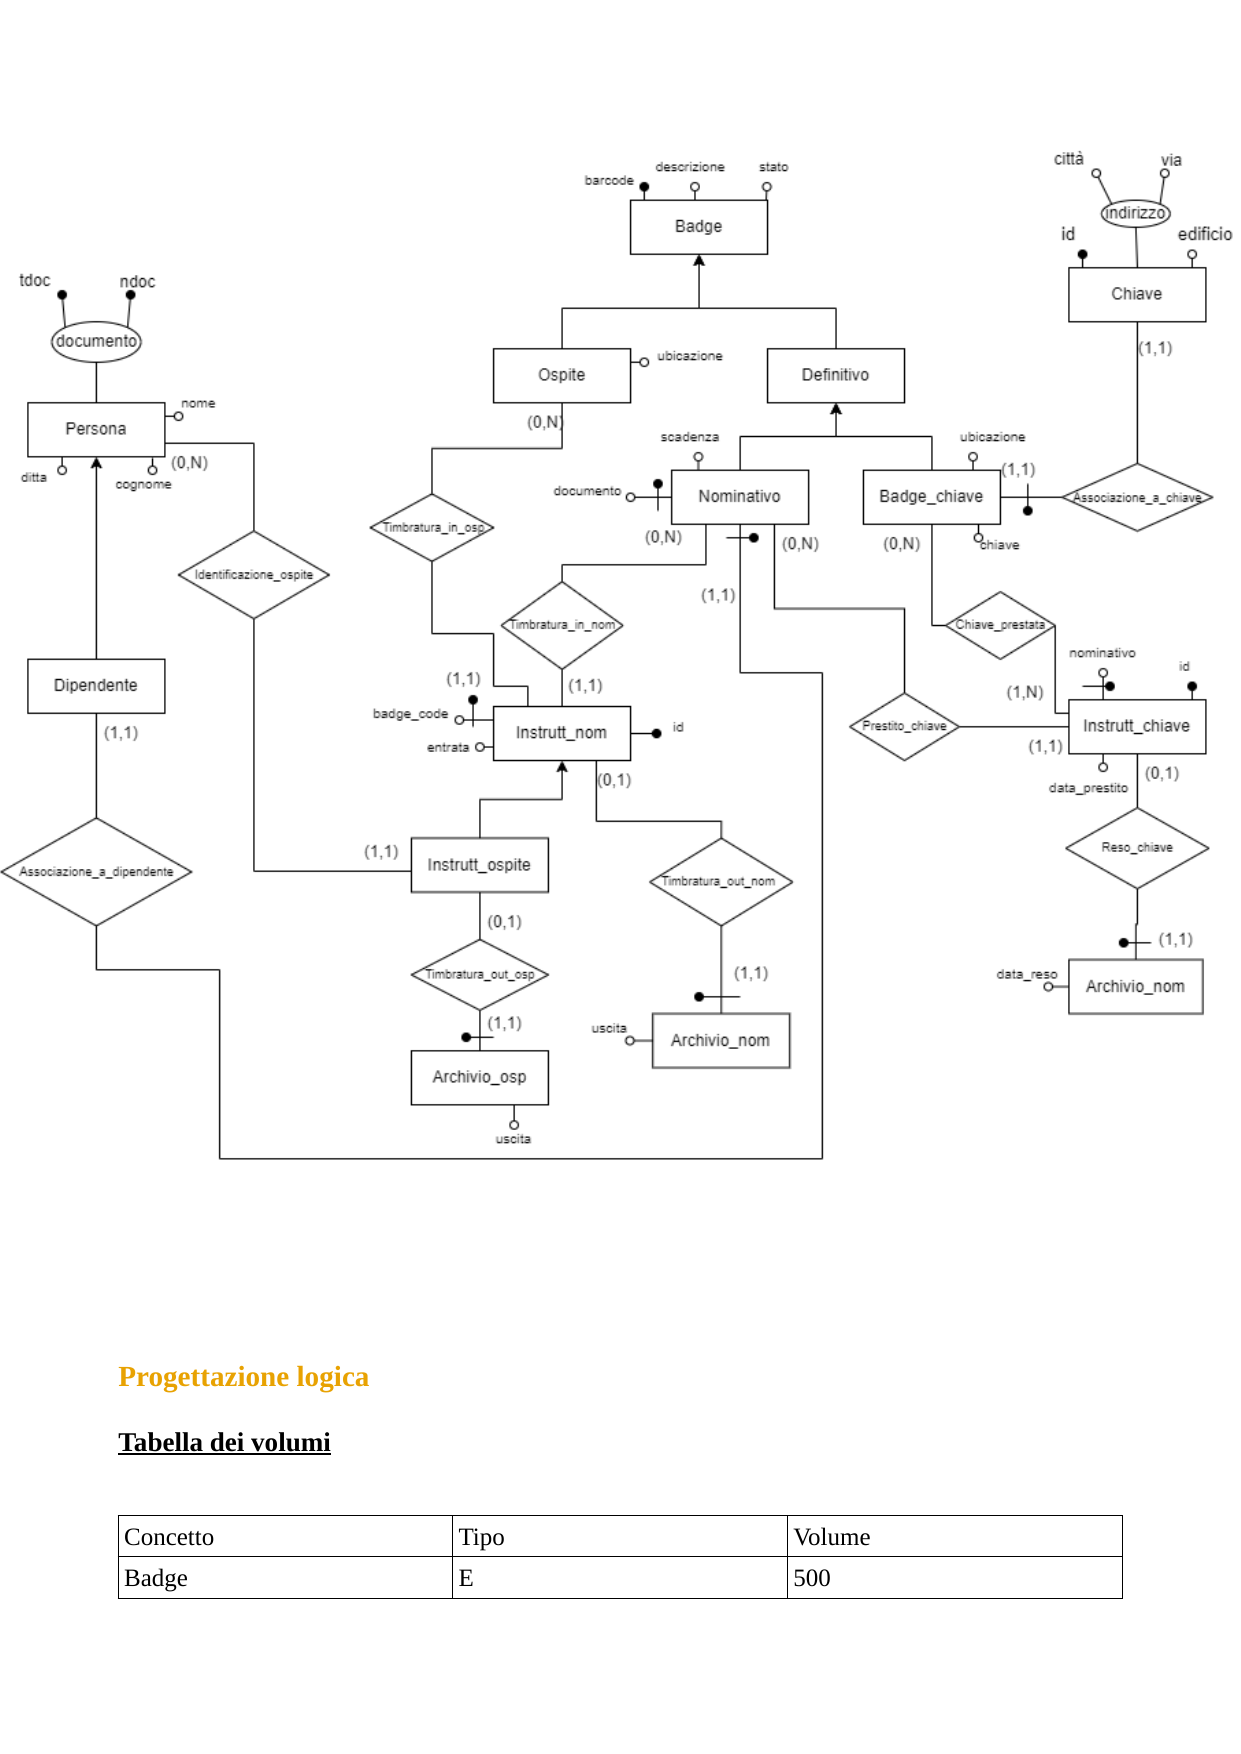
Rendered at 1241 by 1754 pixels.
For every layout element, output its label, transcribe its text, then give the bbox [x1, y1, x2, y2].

text Progettazione logica [118, 1359, 1122, 1393]
table_header Concetto [119, 1516, 452, 1556]
picture [0, 139, 1241, 1161]
table_cell E [453, 1557, 787, 1597]
table_header Tipo [453, 1516, 787, 1556]
text Tabella dei volumi [118, 1426, 1122, 1457]
table_header Volume [788, 1516, 1122, 1556]
table_cell 500 [788, 1557, 1122, 1597]
table_cell Badge [119, 1557, 452, 1597]
